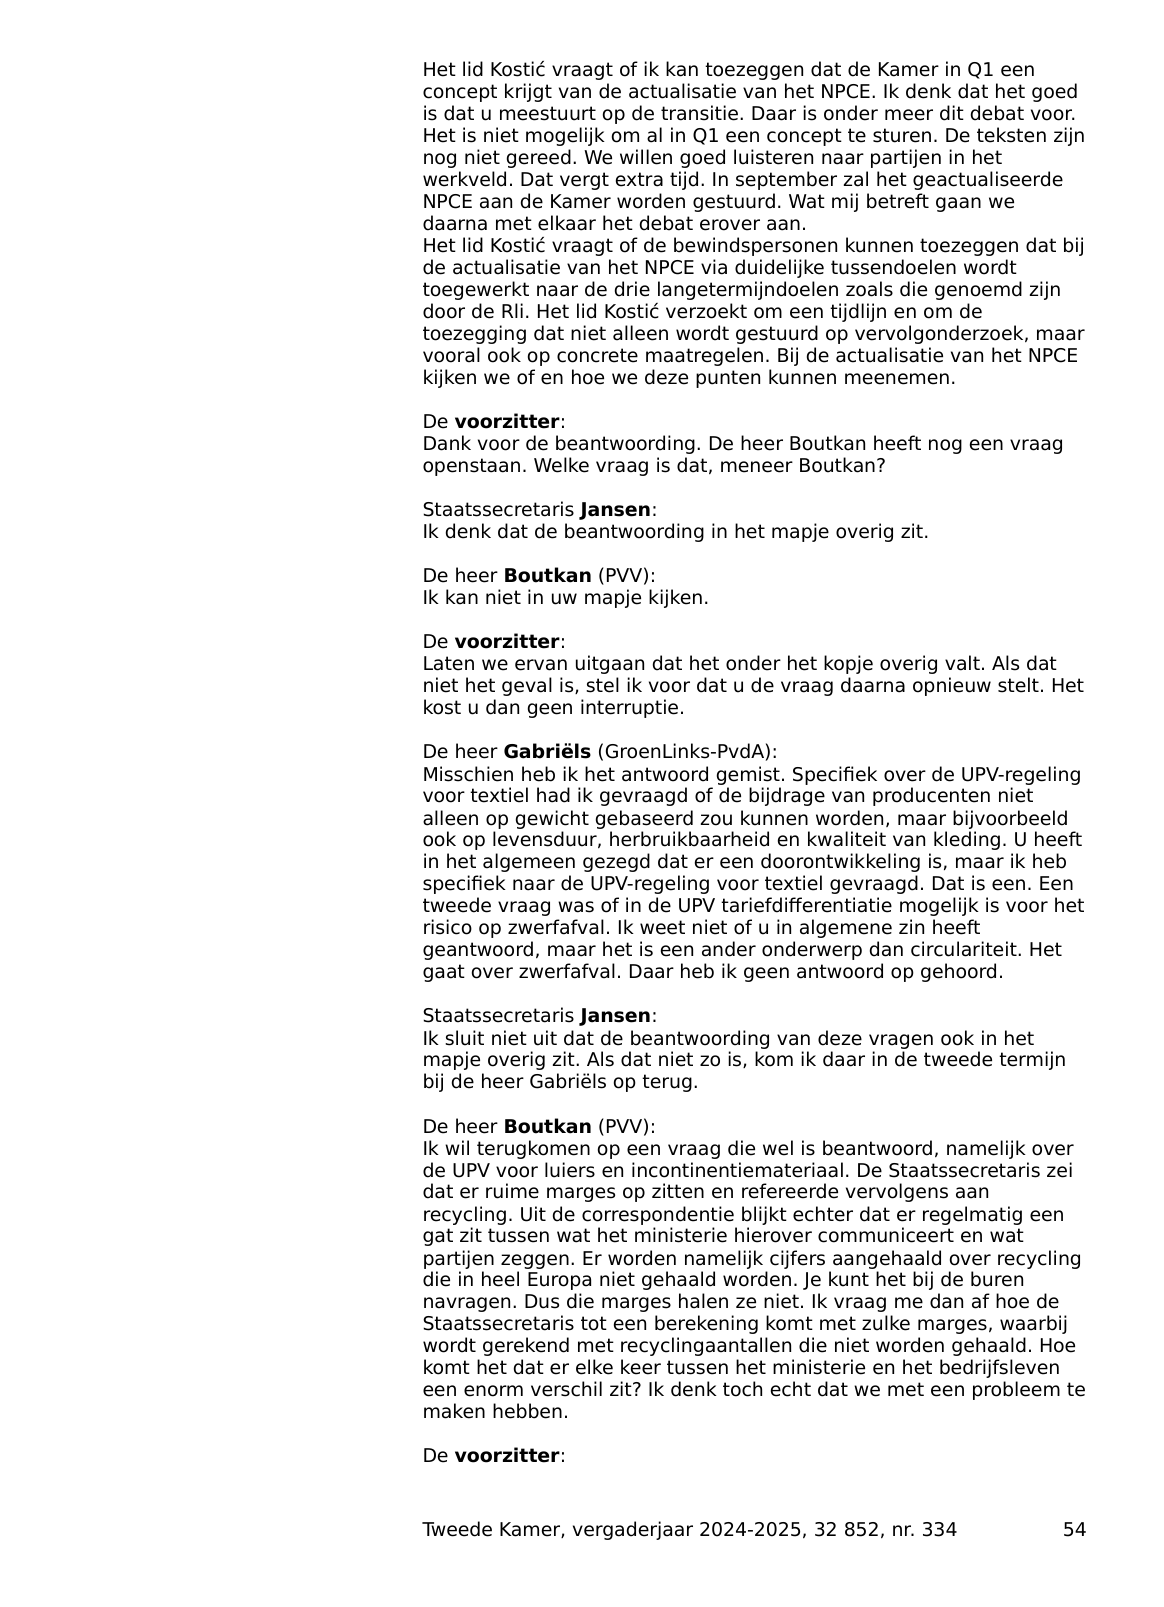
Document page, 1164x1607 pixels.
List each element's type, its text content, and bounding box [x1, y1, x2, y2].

text Laten we ervan uitgaan dat het onder het kopje overig valt. Als dat niet het geval is, stel ik voor dat u de vraag daarna opnieuw stelt. Het kost u dan geen interruptie. [422, 653, 1087, 719]
text Het lid Kostić vraagt of de bewindspersonen kunnen toezeggen dat bij de actualisatie van het NPCE via duidelijke tussendoelen wordt toegewerkt naar de drie langetermijndoelen zoals die genoemd zijn door de Rli. Het lid Kostić verzoekt om een tijdlijn en om de toezegging dat niet alleen wordt gestuurd op vervolgonderzoek, maar vooral ook op concrete maatregelen. Bij de actualisatie van het NPCE kijken we of en hoe we deze punten kunnen meenemen. [422, 235, 1087, 389]
text De heer Boutkan (PVV): [422, 565, 1087, 587]
text Ik denk dat de beantwoording in het mapje overig zit. [422, 521, 1087, 543]
text Misschien heb ik het antwoord gemist. Specifiek over de UPV-regeling voor textiel had ik gevraagd of de bijdrage van producenten niet alleen op gewicht gebaseerd zou kunnen worden, maar bijvoorbeeld ook op levensduur, herbruikbaarheid en kwaliteit van kleding. U heeft in het algemeen gezegd dat er een doorontwikkeling is, maar ik heb specifiek naar de UPV-regeling voor textiel gevraagd. Dat is een. Een tweede vraag was of in de UPV tariefdifferentiatie mogelijk is voor het risico op zwerfafval. Ik weet niet of u in algemene zin heeft geantwoord, maar het is een ander onderwerp dan circulariteit. Het gaat over zwerfafval. Daar heb ik geen antwoord op gehoord. [422, 763, 1087, 983]
text De voorzitter: [422, 411, 1087, 433]
text Ik kan niet in uw mapje kijken. [422, 587, 1087, 609]
text De heer Boutkan (PVV): [422, 1116, 1087, 1137]
text Ik sluit niet uit dat de beantwoording van deze vragen ook in het mapje overig zit. Als dat niet zo is, kom ik daar in de tweede termijn bij de heer Gabriëls op terug. [422, 1027, 1087, 1093]
text Staatssecretaris Jansen: [422, 499, 1087, 521]
text Het lid Kostić vraagt of ik kan toezeggen dat de Kamer in Q1 een concept krijgt van de actualisatie van het NPCE. Ik denk dat het goed is dat u meestuurt op de transitie. Daar is onder meer dit debat voor. Het is niet mogelijk om al in Q1 een concept te sturen. De teksten zijn nog niet gereed. We willen goed luisteren naar partijen in het werkveld. Dat vergt extra tijd. In september zal het geactualiseerde NPCE aan de Kamer worden gestuurd. Wat mij betreft gaan we daarna met elkaar het debat erover aan. [422, 59, 1087, 235]
text Staatssecretaris Jansen: [422, 1005, 1087, 1027]
text De voorzitter: [422, 631, 1087, 653]
text De voorzitter: [422, 1445, 1087, 1467]
text De heer Gabriëls (GroenLinks-PvdA): [422, 741, 1087, 763]
text Ik wil terugkomen op een vraag die wel is beantwoord, namelijk over de UPV voor luiers en incontinentiemateriaal. De Staatssecretaris zei dat er ruime marges op zitten en refereerde vervolgens aan recycling. Uit de correspondentie blijkt echter dat er regelmatig een gat zit tussen wat het ministerie hierover communiceert en wat partijen zeggen. Er worden namelijk cijfers aangehaald over recycling die in heel Europa niet gehaald worden. Je kunt het bij de buren navragen. Dus die marges halen ze niet. Ik vraag me dan af hoe de Staatssecretaris tot een berekening komt met zulke marges, waarbij wordt gerekend met recyclingaantallen die niet worden gehaald. Hoe komt het dat er elke keer tussen het ministerie en het bedrijfsleven een enorm verschil zit? Ik denk toch echt dat we met een probleem te maken hebben. [422, 1137, 1087, 1423]
text Dank voor de beantwoording. De heer Boutkan heeft nog een vraag openstaan. Welke vraag is dat, meneer Boutkan? [422, 433, 1087, 477]
